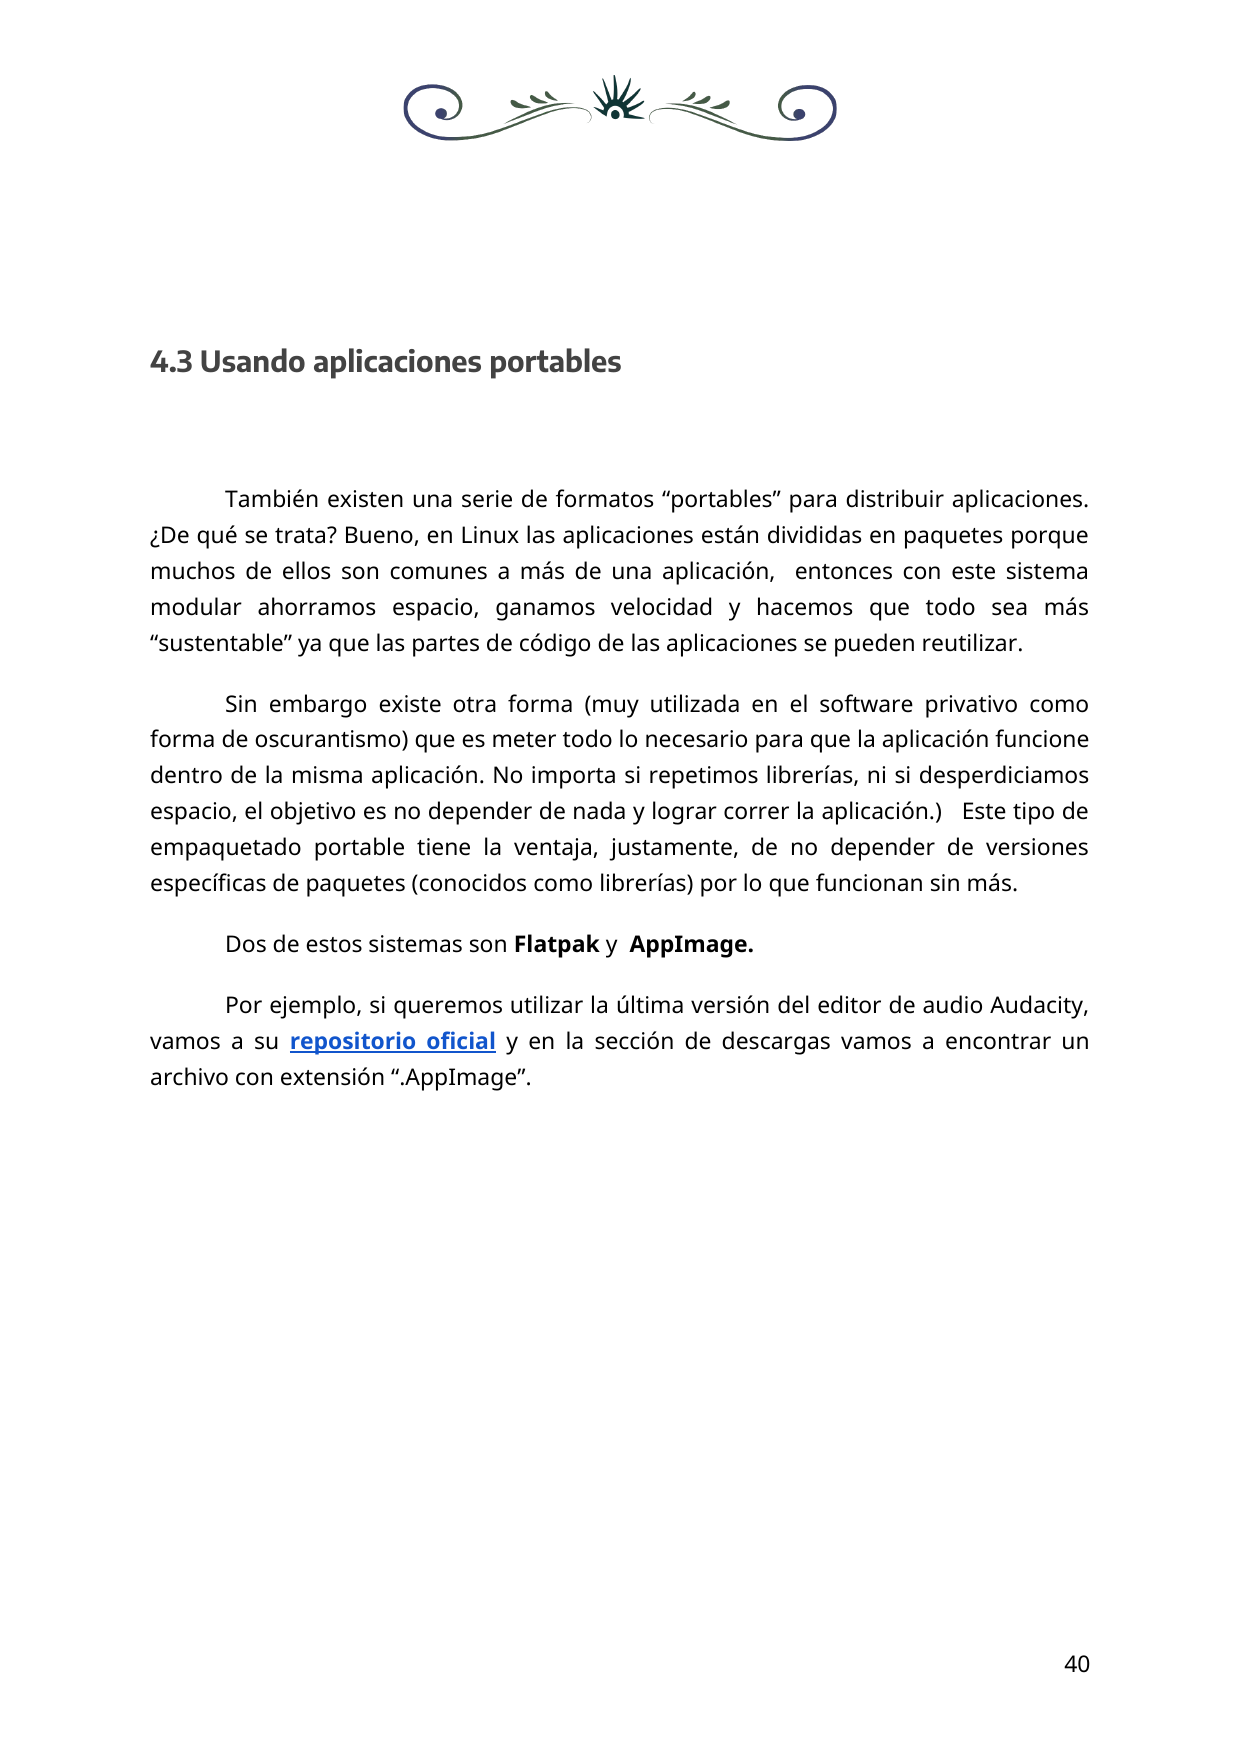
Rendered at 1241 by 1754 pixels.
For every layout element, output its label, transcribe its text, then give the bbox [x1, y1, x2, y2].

text Sin embargo existe otra forma (muy utilizada en el software privativo como forma de oscurantismo) que es meter todo lo necesario para que la aplicación funcione dentro de la misma aplicación. No importa si repetimos librerías, ni si desperdiciamos espacio, el objetivo es no depender de nada y lograr correr la aplicación.) Este tipo de empaquetado portable tiene la ventaja, justamente, de no depender de versiones específicas de paquetes (conocidos como librerías) por lo que funcionan sin más. [150, 687, 1090, 898]
subtitle 4.3 Usando aplicaciones portables [150, 343, 1090, 379]
text Dos de estos sistemas son Flatpak y AppImage. [150, 928, 1090, 959]
text Por ejemplo, si queremos utilizar la última versión del editor de audio Audacity, vamos a su repositorio oficial y en la sección de descargas vamos a encontrar un archivo con extensión “.AppImage”. [150, 989, 1090, 1092]
picture [403, 75, 837, 141]
text También existen una serie de formatos “portables” para distribuir aplicaciones. ¿De qué se trata? Bueno, en Linux las aplicaciones están divididas en paquetes porque muchos de ellos son comunes a más de una aplicación, entonces con este sistema modular ahorramos espacio, ganamos velocidad y hacemos que todo sea más “sustentable” ya que las partes de código de las aplicaciones se pueden reutilizar. [150, 483, 1090, 658]
